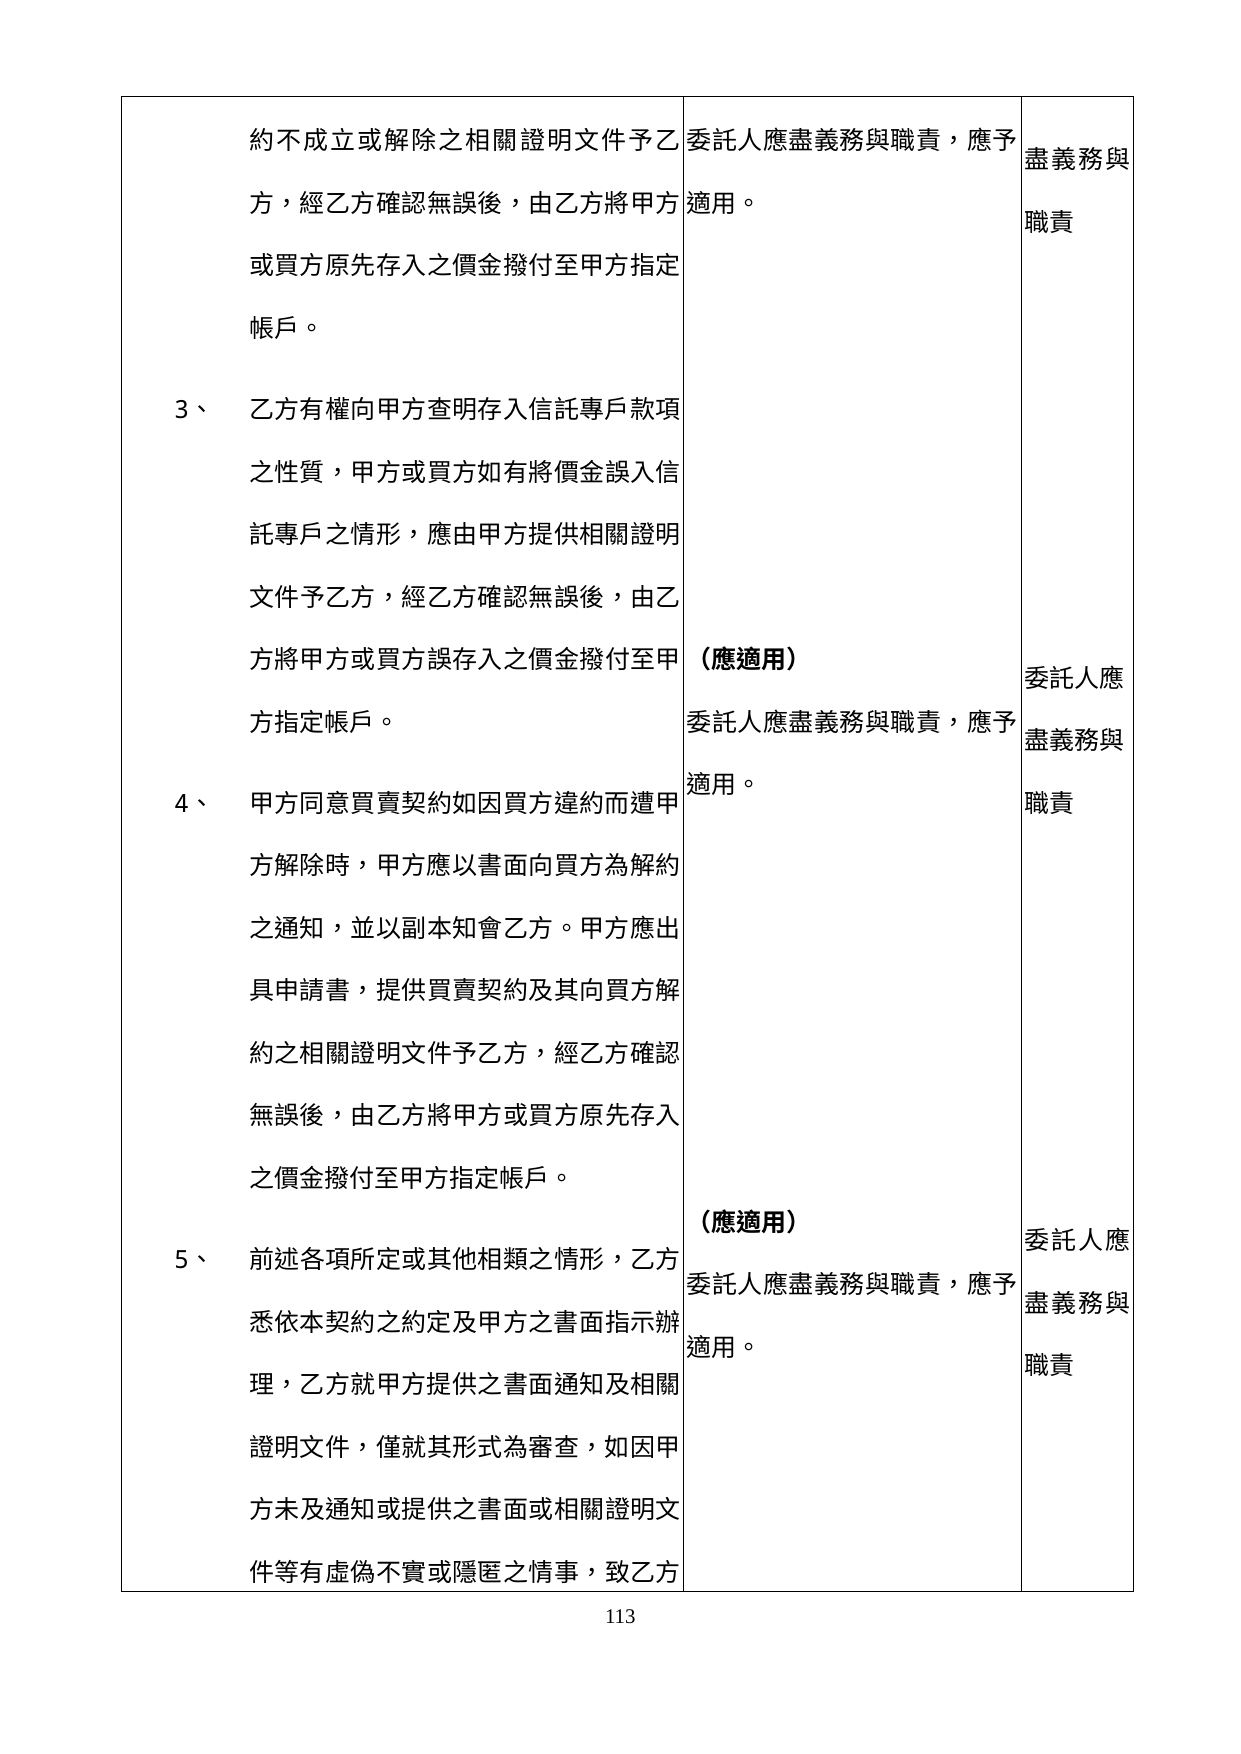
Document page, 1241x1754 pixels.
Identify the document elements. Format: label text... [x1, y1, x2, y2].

table_cell 約不成立或解除之相關證明文件予乙方，經乙方確認無誤後，由乙方將甲方或買方原先存入之價金撥付至甲方指定帳戶。 乙方有權向甲方查明存入信託專戶款項之性質，甲方或買方如有將價金誤入信託專戶之情形，應由甲方提供相關證明文件予乙方，經乙方確認無誤後，由乙方將甲方或買方誤存入之價金撥付至甲方指定帳戶。 甲方同意買賣契約如因買方違約而遭甲方解除時，甲方應以書面向買方為解約之通知，並以副本知會乙方。甲方應出具申請書，提供買賣契約及其向買方解約之相關證明文件予乙方，經乙方確認無誤後，由乙方將甲方或買方原先存入之價金撥付至甲方指定帳戶。 前述各項所定或其他相類之情形，乙方悉依本契約之約定及甲方之書面指示辦理，乙方就甲方提供之書面通知及相關證明文件，僅就其形式為審查，如因甲方未及通知或提供之書面或相關證明文件等有虛偽不實或隱匿之情事，致乙方 [122, 97, 683, 1591]
table_cell 委託人應盡義務與職責，應予適用。 （應適用） 委託人應盡義務與職責，應予適用。 （應適用） 委託人應盡義務與職責，應予適用。 [684, 97, 1021, 1591]
table_cell 盡義務與職責 委託人應盡義務與職責 委託人應盡義務與職責 [1022, 97, 1133, 1591]
